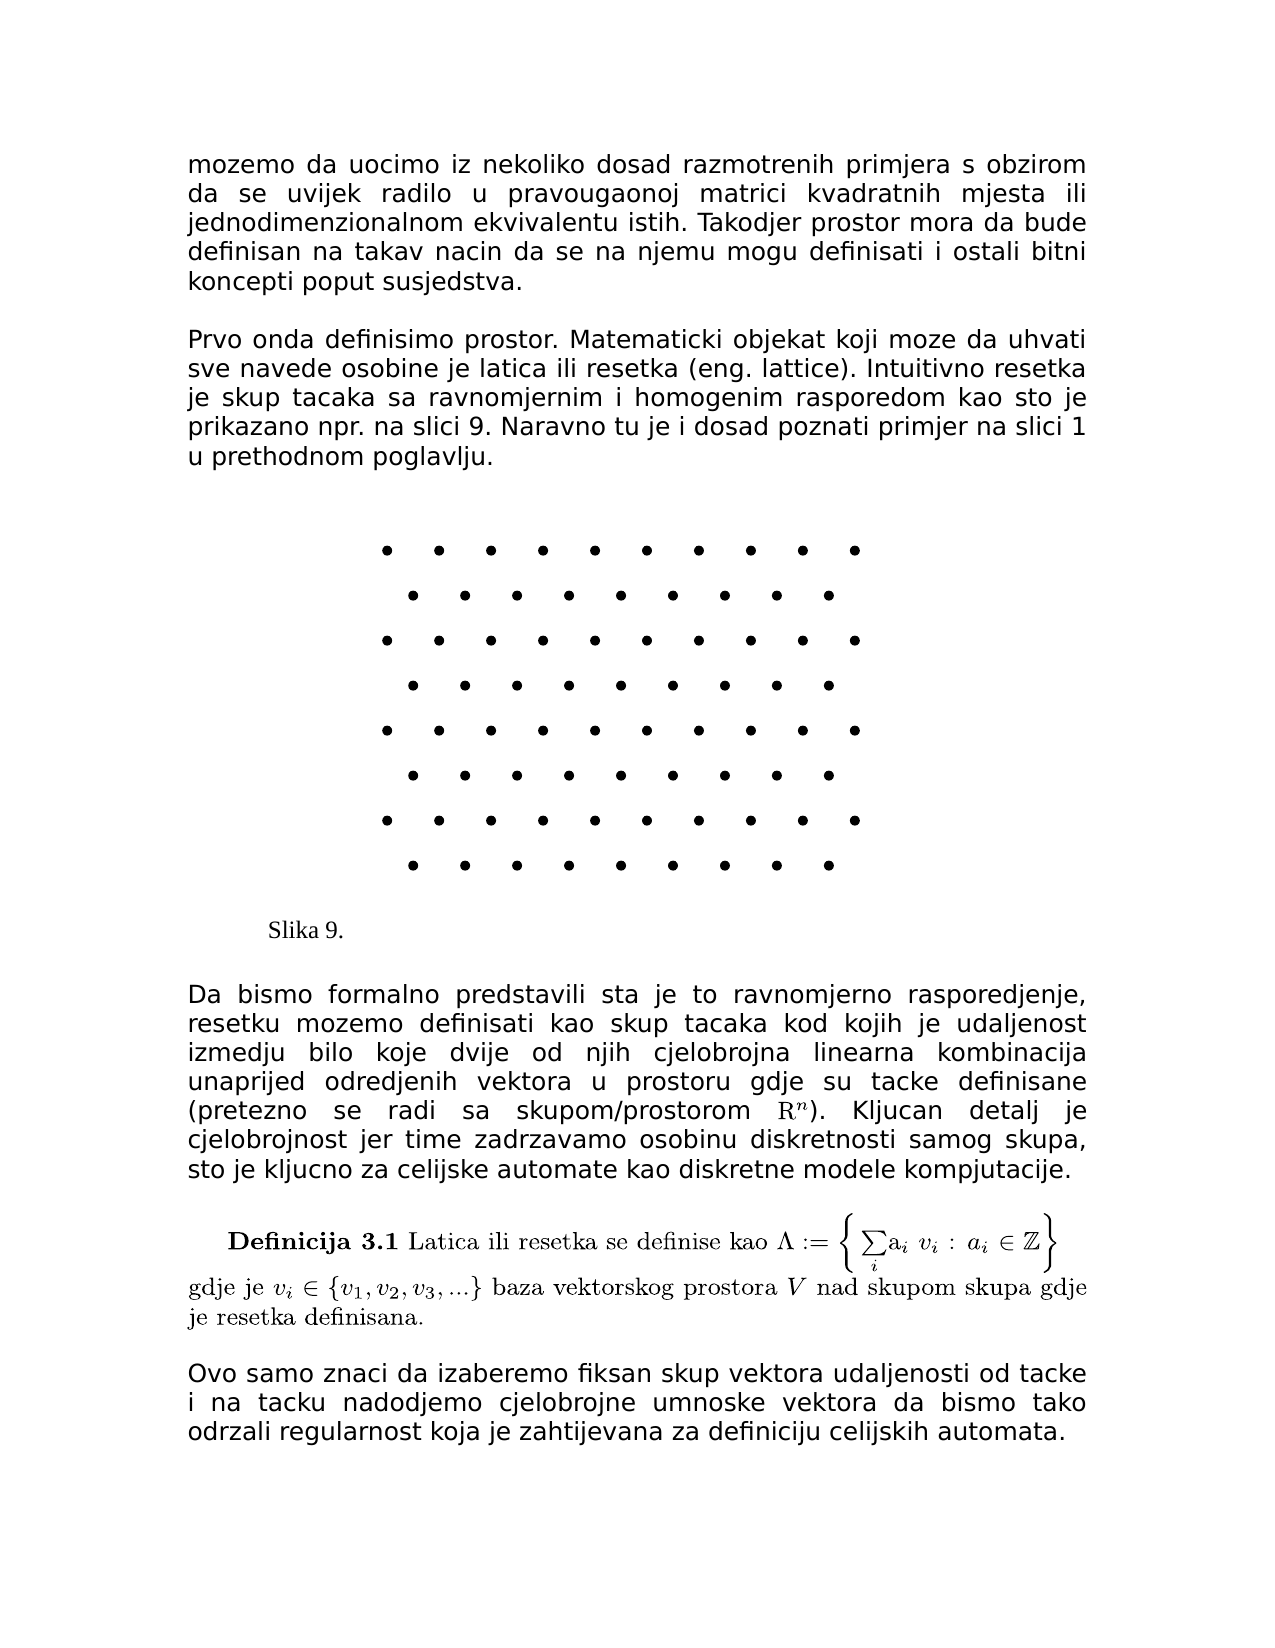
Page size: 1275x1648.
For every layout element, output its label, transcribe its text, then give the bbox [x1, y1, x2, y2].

text Ovo samo znaci da izaberemo fiksan skup vektora udaljenosti od tacke i na tacku nadodjemo cjelobrojne umnoske vektora da bismo tako odrzali regularnost koja je zahtijevana za definiciju celijskih automata. [187, 1359, 1088, 1447]
text mozemo da uocimo iz nekoliko dosad razmotrenih primjera s obzirom da se uvijek radilo u pravougaonoj matrici kvadratnih mjesta ili jednodimenzionalnom ekvivalentu istih. Takodjer prostor mora da bude definisan na takav nacin da se na njemu mogu definisati i ostali bitni koncepti poput susjedstva. [187, 150, 1088, 296]
text Da bismo formalno predstavili sta je to ravnomjerno rasporedjenje, resetku mozemo definisati kao skup tacaka kod kojih je udaljenost izmedju bilo koje dvije od njih cjelobrojna linearna kombinacija unaprijed odredjenih vektora u prostoru gdje su tacke definisane (pretezno se radi sa skupom/prostorom ). Kljucan detalj je cjelobrojnost jer time zadrzavamo osobinu diskretnosti samog skupa, sto je kljucno za celijske automate kao diskretne modele kompjutacije. [187, 980, 1088, 1184]
text Prvo onda definisimo prostor. Matematicki objekat koji moze da uhvati sve navede osobine je latica ili resetka (eng. lattice). Intuitivno resetka je skup tacaka sa ravnomjernim i homogenim rasporedom kao sto je prikazano npr. na slici 9. Naravno tu je i dosad poznati primjer na slici 1 u prethodnom poglavlju. [187, 325, 1088, 471]
